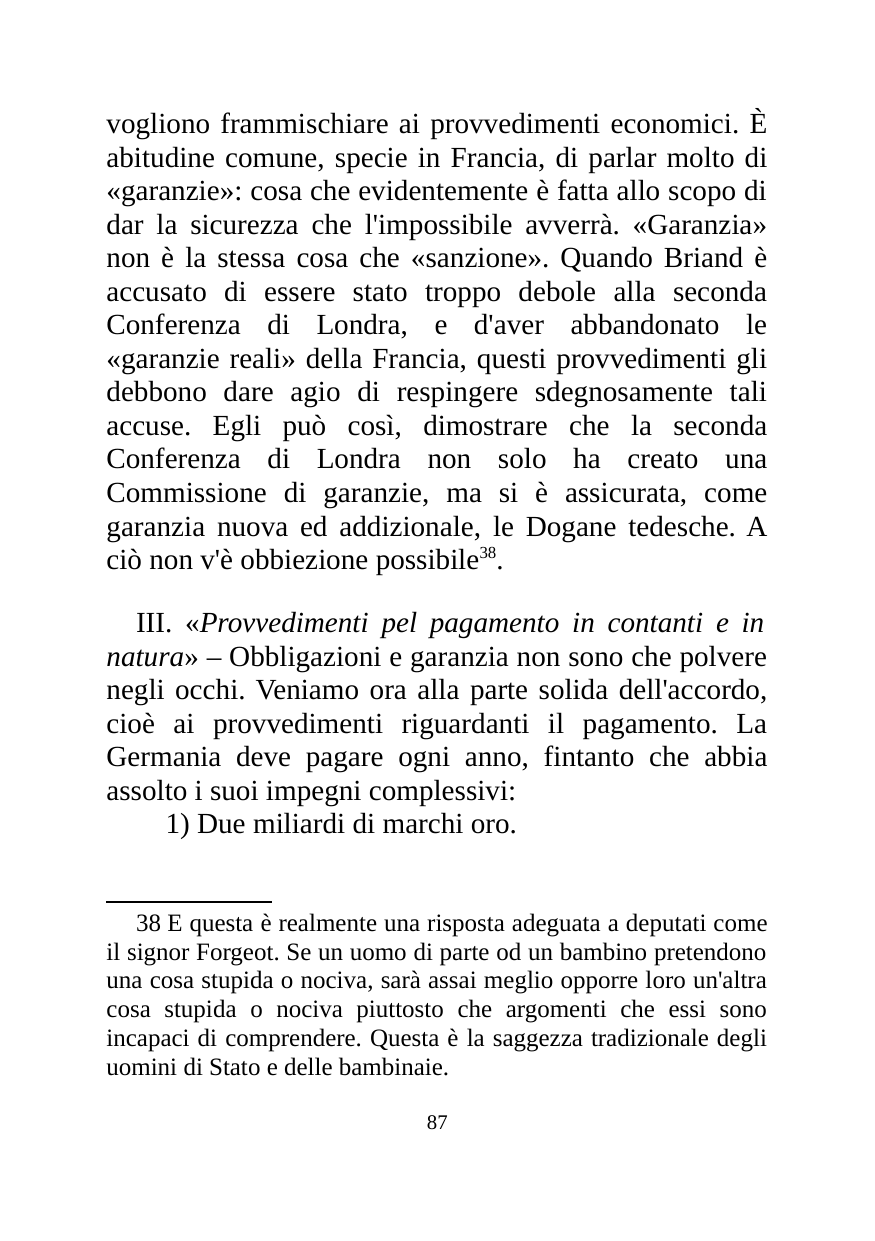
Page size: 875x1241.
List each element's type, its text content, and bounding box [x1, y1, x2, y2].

text E questa è realmente una risposta adeguata a deputati come il signor Forgeot. Se un uomo di parte od un bambino pretendono una cosa stupida o nociva, sarà assai meglio opporre loro un'altra cosa stupida o nociva piuttosto che argomenti che essi sono incapaci di comprendere. Questa è la saggezza tradizionale degli uomini di Stato e delle bambinaie. [106, 908, 768, 1080]
text III. «Provvedimenti pel pagamento in contanti e in natura» – Obbligazioni e garanzia non sono che polvere negli occhi. Veniamo ora alla parte solida dell'accordo, cioè ai provvedimenti riguardanti il pagamento. La Germania deve pagare ogni anno, fintanto che abbia assolto i suoi impegni complessivi: [106, 605, 768, 807]
text vogliono frammischiare ai provvedimenti economici. È abitudine comune, specie in Francia, di parlar molto di «garanzie»: cosa che evidentemente è fatta allo scopo di dar la sicurezza che l'impossibile avverrà. «Garanzia» non è la stessa cosa che «sanzione». Quando Briand è accusato di essere stato troppo debole alla seconda Conferenza di Londra, e d'aver abbandonato le «garanzie reali» della Francia, questi provvedimenti gli debbono dare agio di respingere sdegnosamente tali accuse. Egli può così, dimostrare che la seconda Conferenza di Londra non solo ha creato una Commissione di garanzie, ma si è assicurata, come garanzia nuova ed addizionale, le Dogane tedesche. A ciò non v'è obbiezione possibile. [106, 106, 768, 576]
text 1) Due miliardi di marchi oro. [106, 807, 768, 840]
